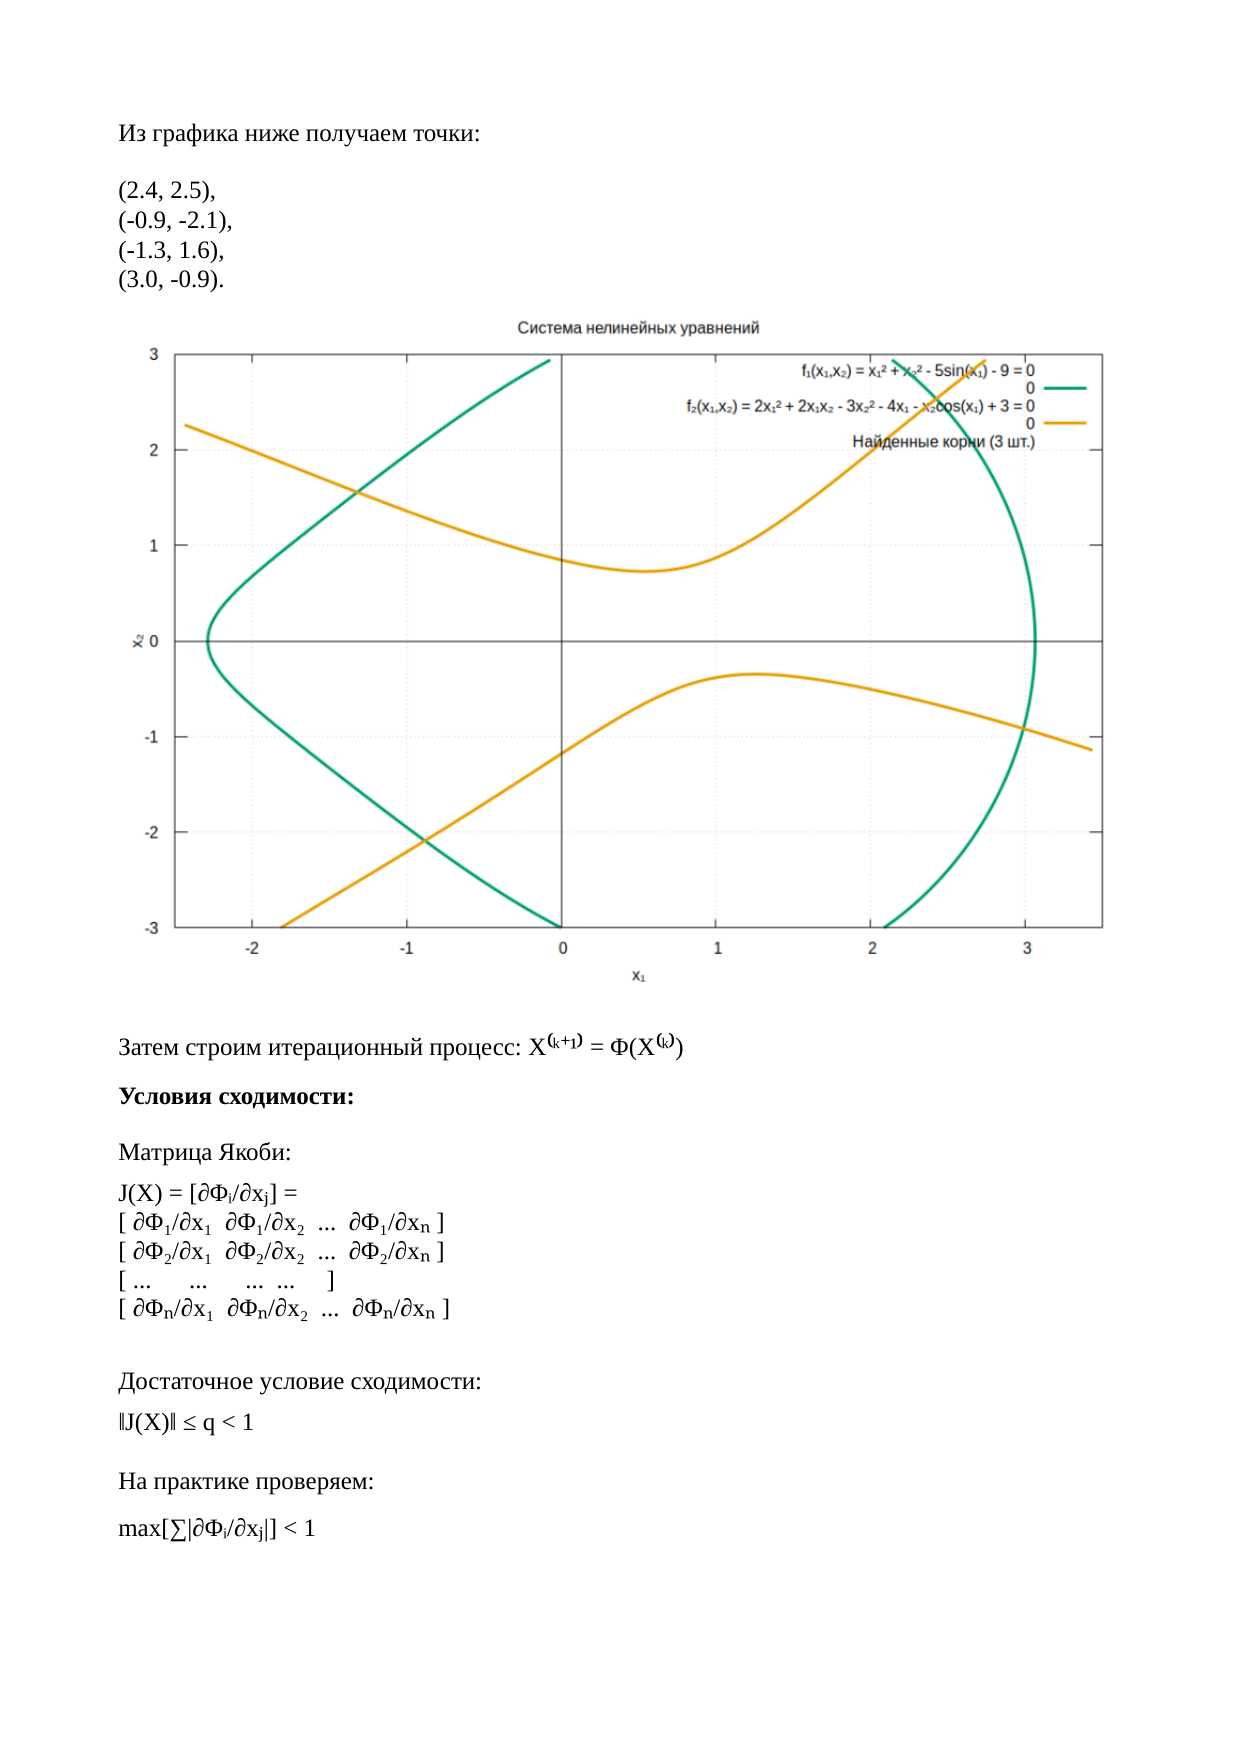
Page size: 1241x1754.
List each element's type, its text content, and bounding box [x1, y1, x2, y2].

text Затем строим итерационный процесс: X⁽ᵏ⁺¹⁾ = Φ(X⁽ᵏ⁾) [118, 1032, 1122, 1061]
picture [118, 311, 1123, 1003]
text [ ∂Φ₂/∂x₁ ∂Φ₂/∂x₂ ... ∂Φ₂/∂xₙ ] [118, 1236, 1122, 1265]
text [ ... ... ... ... ] [118, 1265, 1122, 1293]
subtitle Условия сходимости: [118, 1081, 1122, 1110]
text max[∑|∂Φᵢ/∂xⱼ|] < 1 [118, 1513, 1122, 1542]
text ‖J(X)‖ ≤ q < 1 [118, 1407, 1122, 1436]
subtitle Матрица Якоби: [118, 1137, 1122, 1166]
text Из графика ниже получаем точки: [118, 118, 1122, 147]
text На практике проверяем: [118, 1466, 1122, 1494]
text (2.4, 2.5), [118, 176, 1122, 204]
text J(X) = [∂Φᵢ/∂xⱼ] = [118, 1178, 1122, 1207]
subtitle Достаточное условие сходимости: [118, 1366, 1122, 1395]
text [ ∂Φₙ/∂x₁ ∂Φₙ/∂x₂ ... ∂Φₙ/∂xₙ ] [118, 1293, 1122, 1322]
text (-1.3, 1.6), [118, 234, 1122, 264]
text [ ∂Φ₁/∂x₁ ∂Φ₁/∂x₂ ... ∂Φ₁/∂xₙ ] [118, 1207, 1122, 1236]
text (-0.9, -2.1), [118, 204, 1122, 234]
text (3.0, -0.9). [118, 264, 1122, 292]
